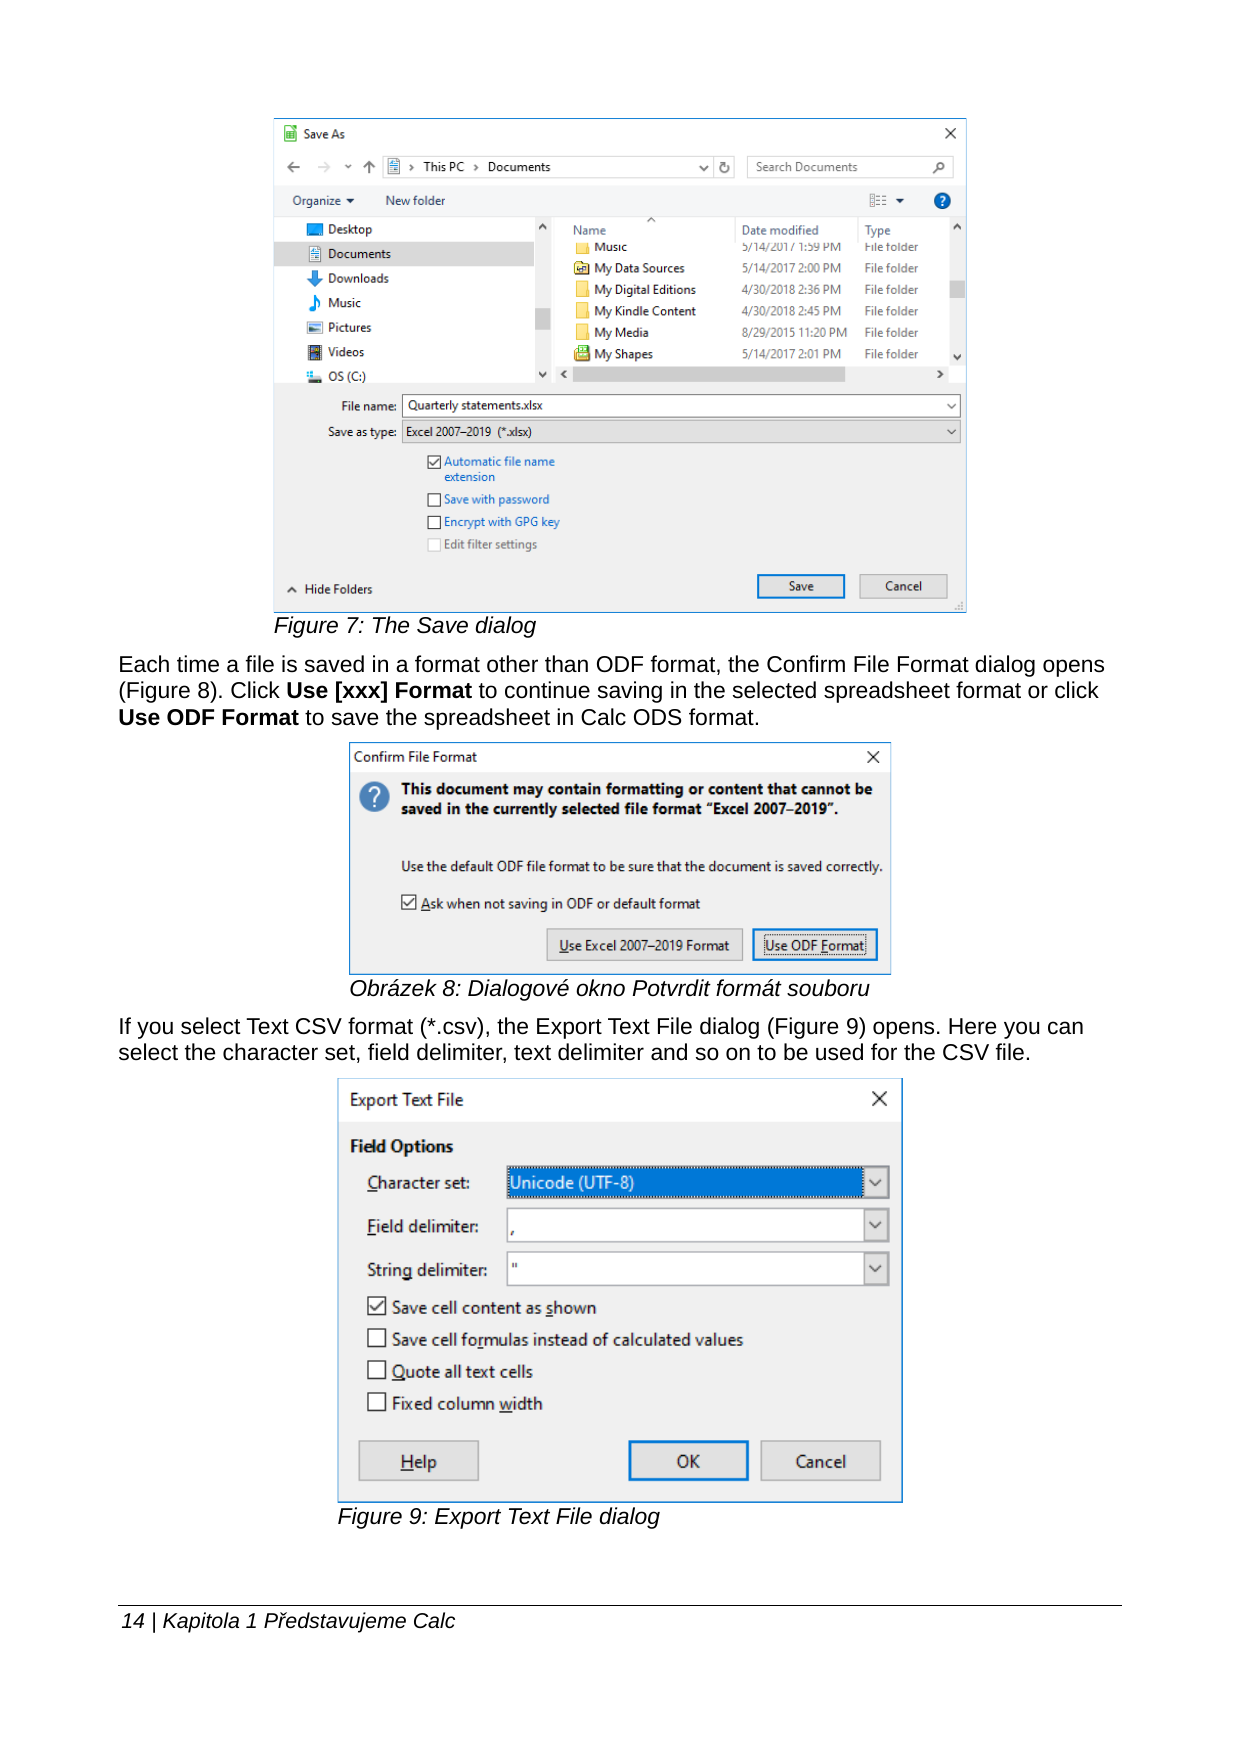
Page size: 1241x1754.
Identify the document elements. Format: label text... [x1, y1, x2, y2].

text Obrázek 8: Dialogové okno Potvrdit formát souboru [349, 975, 891, 1001]
text If you select Text CSV format (*.csv), the Export Text File dialog (Figure 9) opens. Here you can select the character set, field delimiter, text delimiter and so on to be used for the CSV file. [118, 1013, 1122, 1066]
picture [273, 118, 967, 613]
text Figure 7: The Save dialog [274, 613, 966, 639]
picture [337, 1078, 903, 1503]
picture [349, 742, 892, 975]
text Each time a file is saved in a format other than ODF format, the Confirm File Format dialog opens (Figure 8). Click Use [xxx] Format to continue saving in the selected spreadsheet format or click Use ODF Format to save the spreadsheet in Calc ODS format. [118, 651, 1122, 730]
text Figure 9: Export Text File dialog [337, 1503, 903, 1529]
